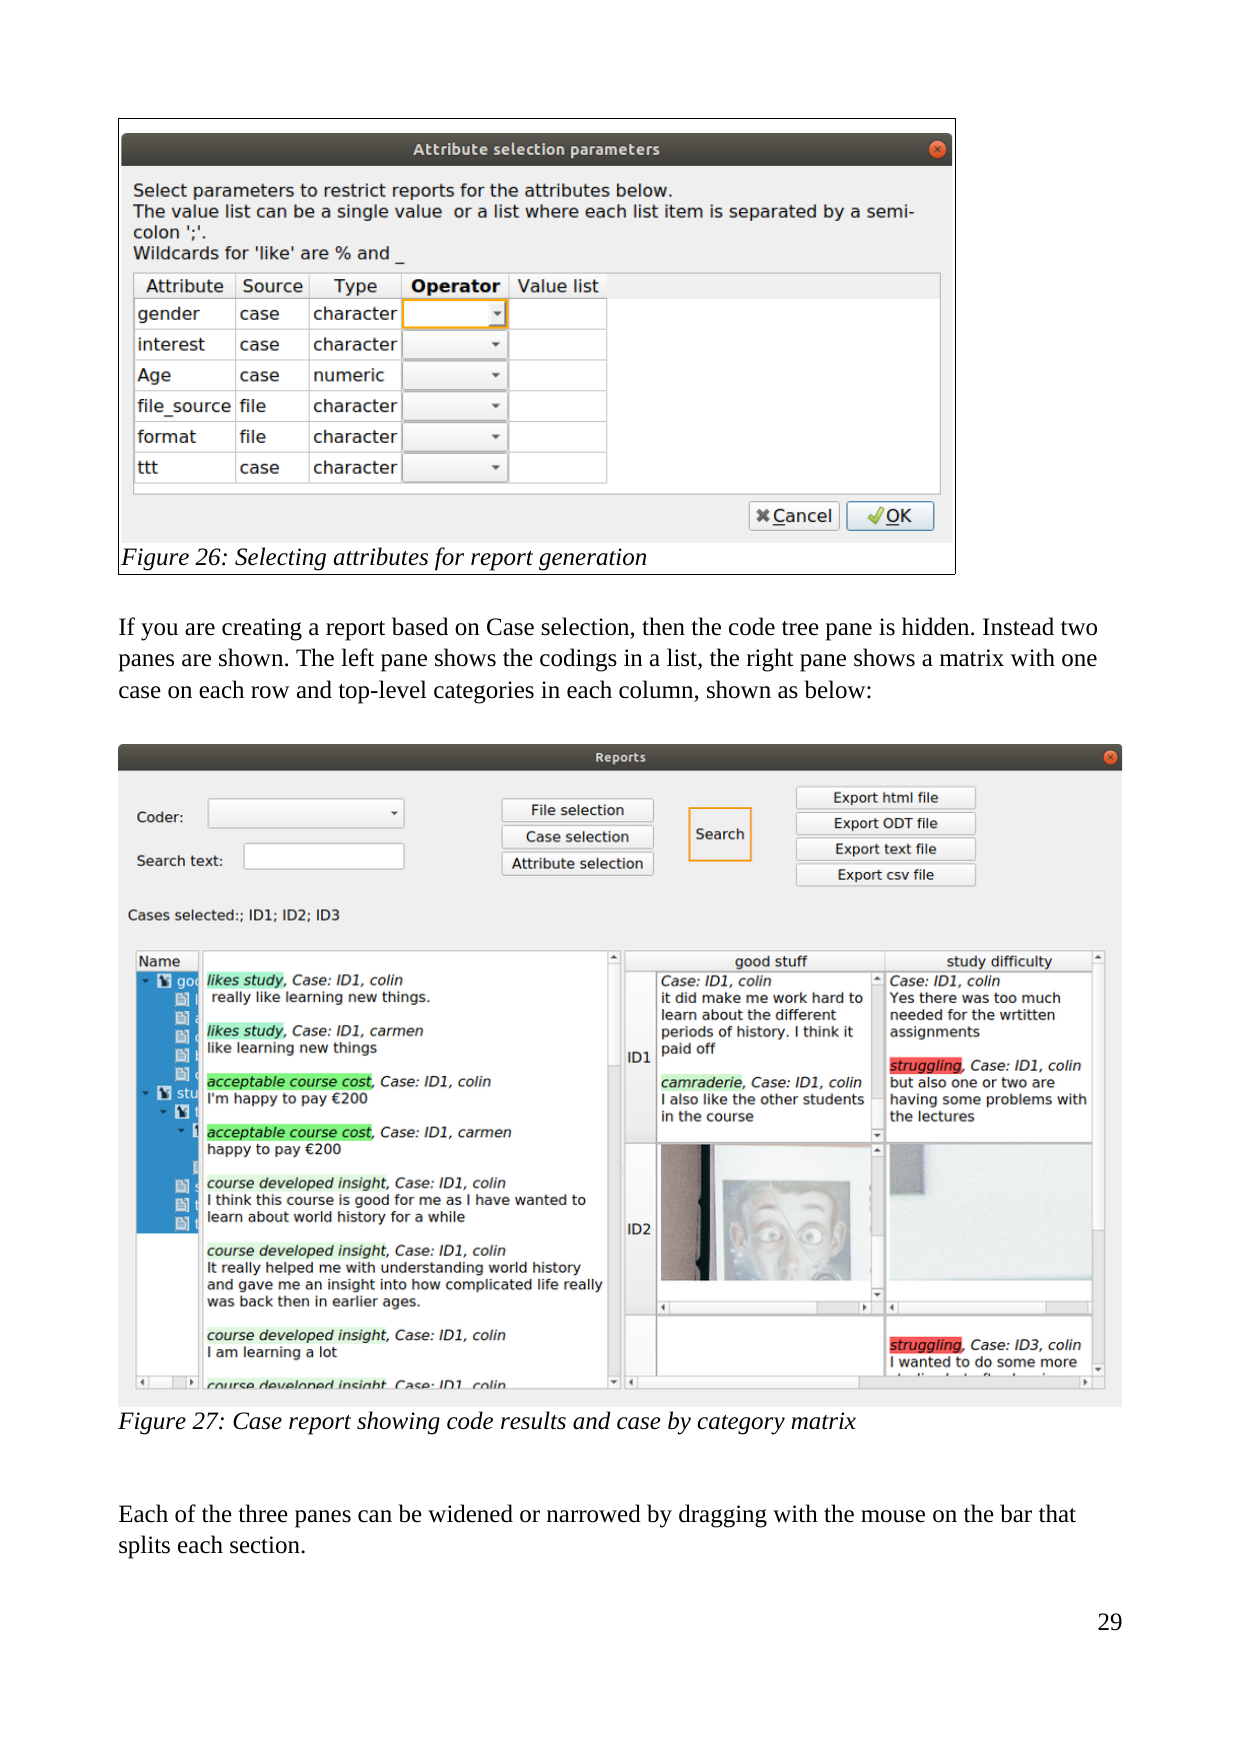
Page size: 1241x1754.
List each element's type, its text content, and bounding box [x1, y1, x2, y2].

picture [118, 744, 1123, 1407]
picture [121, 133, 953, 543]
text Figure 26: Selecting attributes for report generation [121, 543, 952, 571]
text If you are creating a report based on Case selection, then the code tree pane is hidden. Instead two panes are shown. The left pane shows the codings in a list, the right pane shows a matrix with one case on each row and top-level categories in each column, shown as below: [118, 612, 1122, 703]
text Figure 27: Case report showing code results and case by category matrix [118, 1407, 1122, 1435]
text Each of the three panes can be widened or narrowed by dragging with the mouse on the bar that splits each section. [118, 1499, 1122, 1559]
